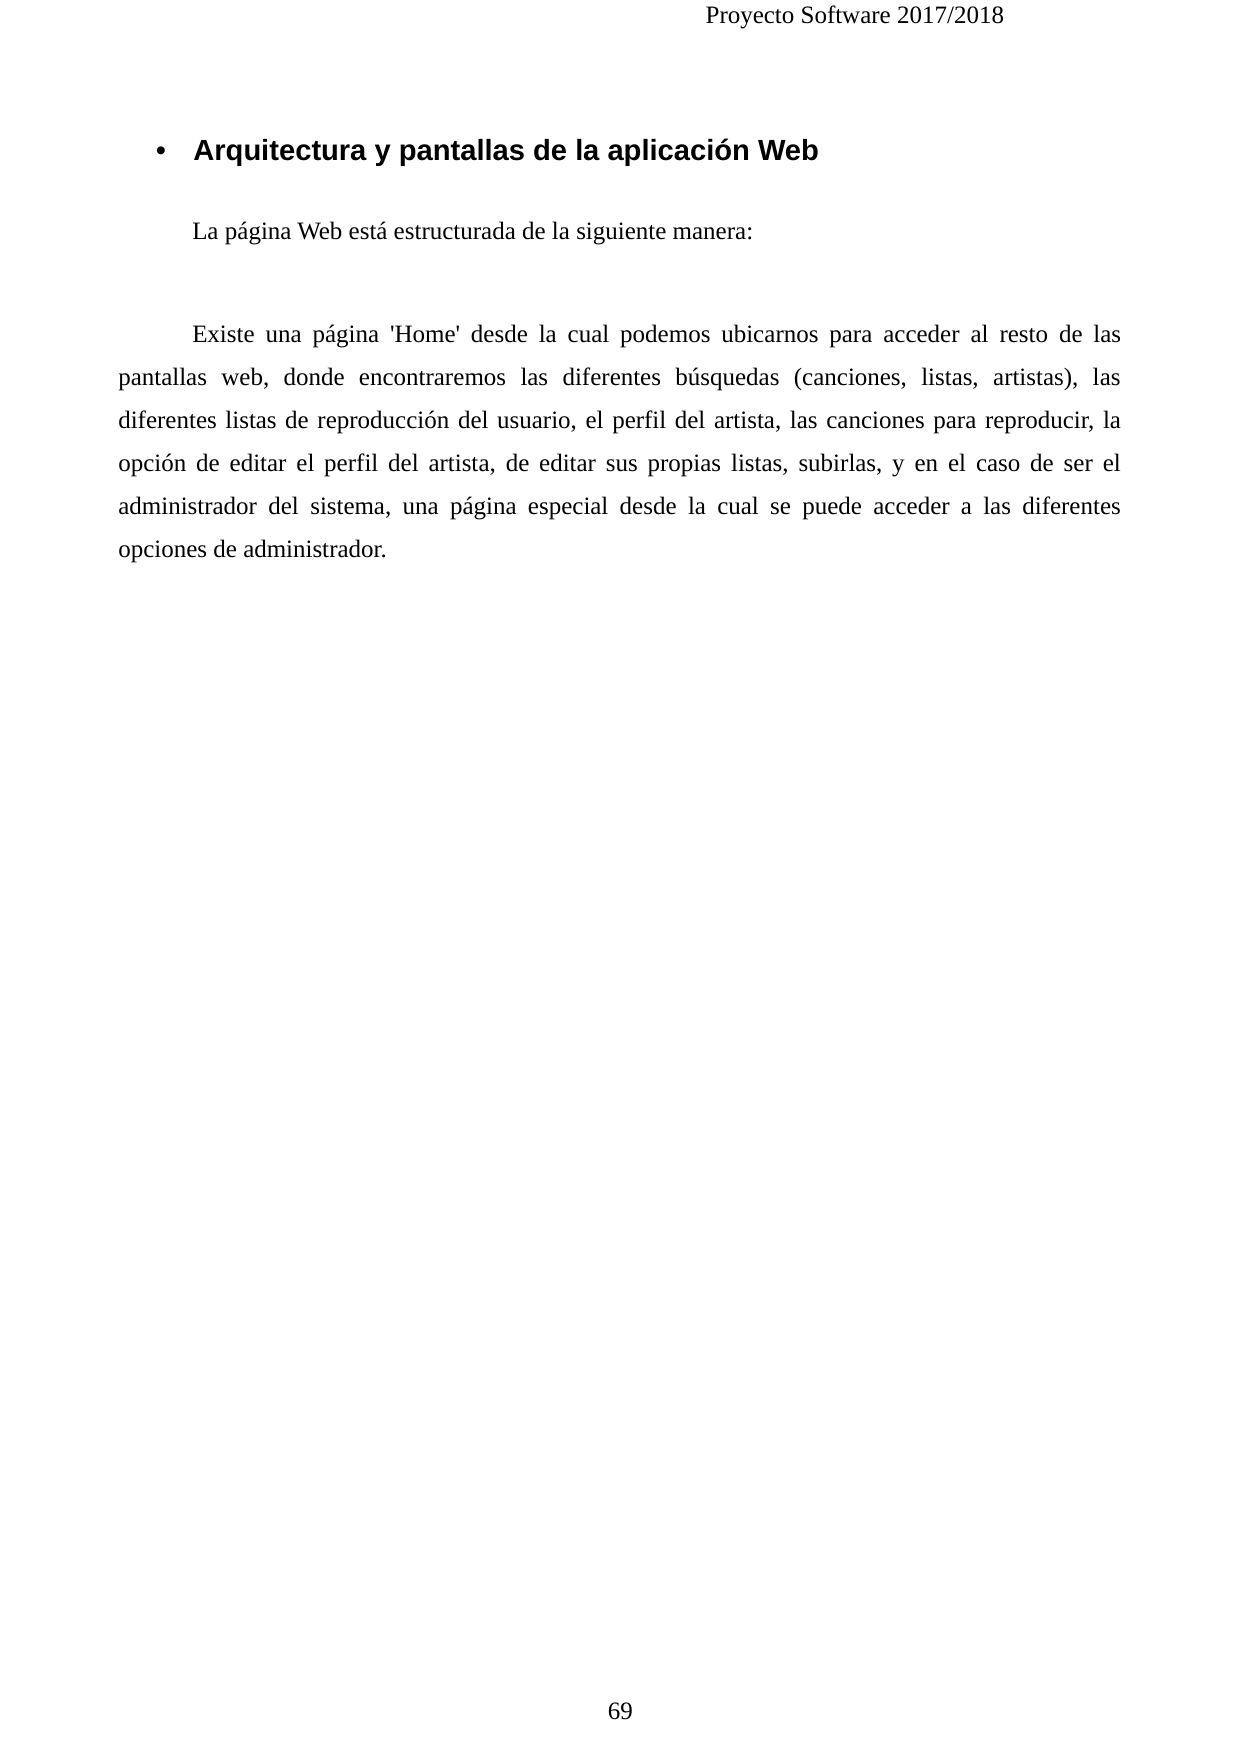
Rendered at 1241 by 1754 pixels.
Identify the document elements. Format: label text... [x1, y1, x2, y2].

text La página Web está estructurada de la siguiente manera: [118, 216, 1122, 244]
text Existe una página 'Home' desde la cual podemos ubicarnos para acceder al resto de las pantallas web, donde encontraremos las diferentes búsquedas (canciones, listas, artistas), las diferentes listas de reproducción del usuario, el perfil del artista, las canciones para reproducir, la opción de editar el perfil del artista, de editar sus propias listas, subirlas, y en el caso de ser el administrador del sistema, una página especial desde la cual se puede acceder a las diferentes opciones de administrador. [118, 319, 1122, 563]
subtitle Arquitectura y pantallas de la aplicación Web [156, 133, 1122, 166]
